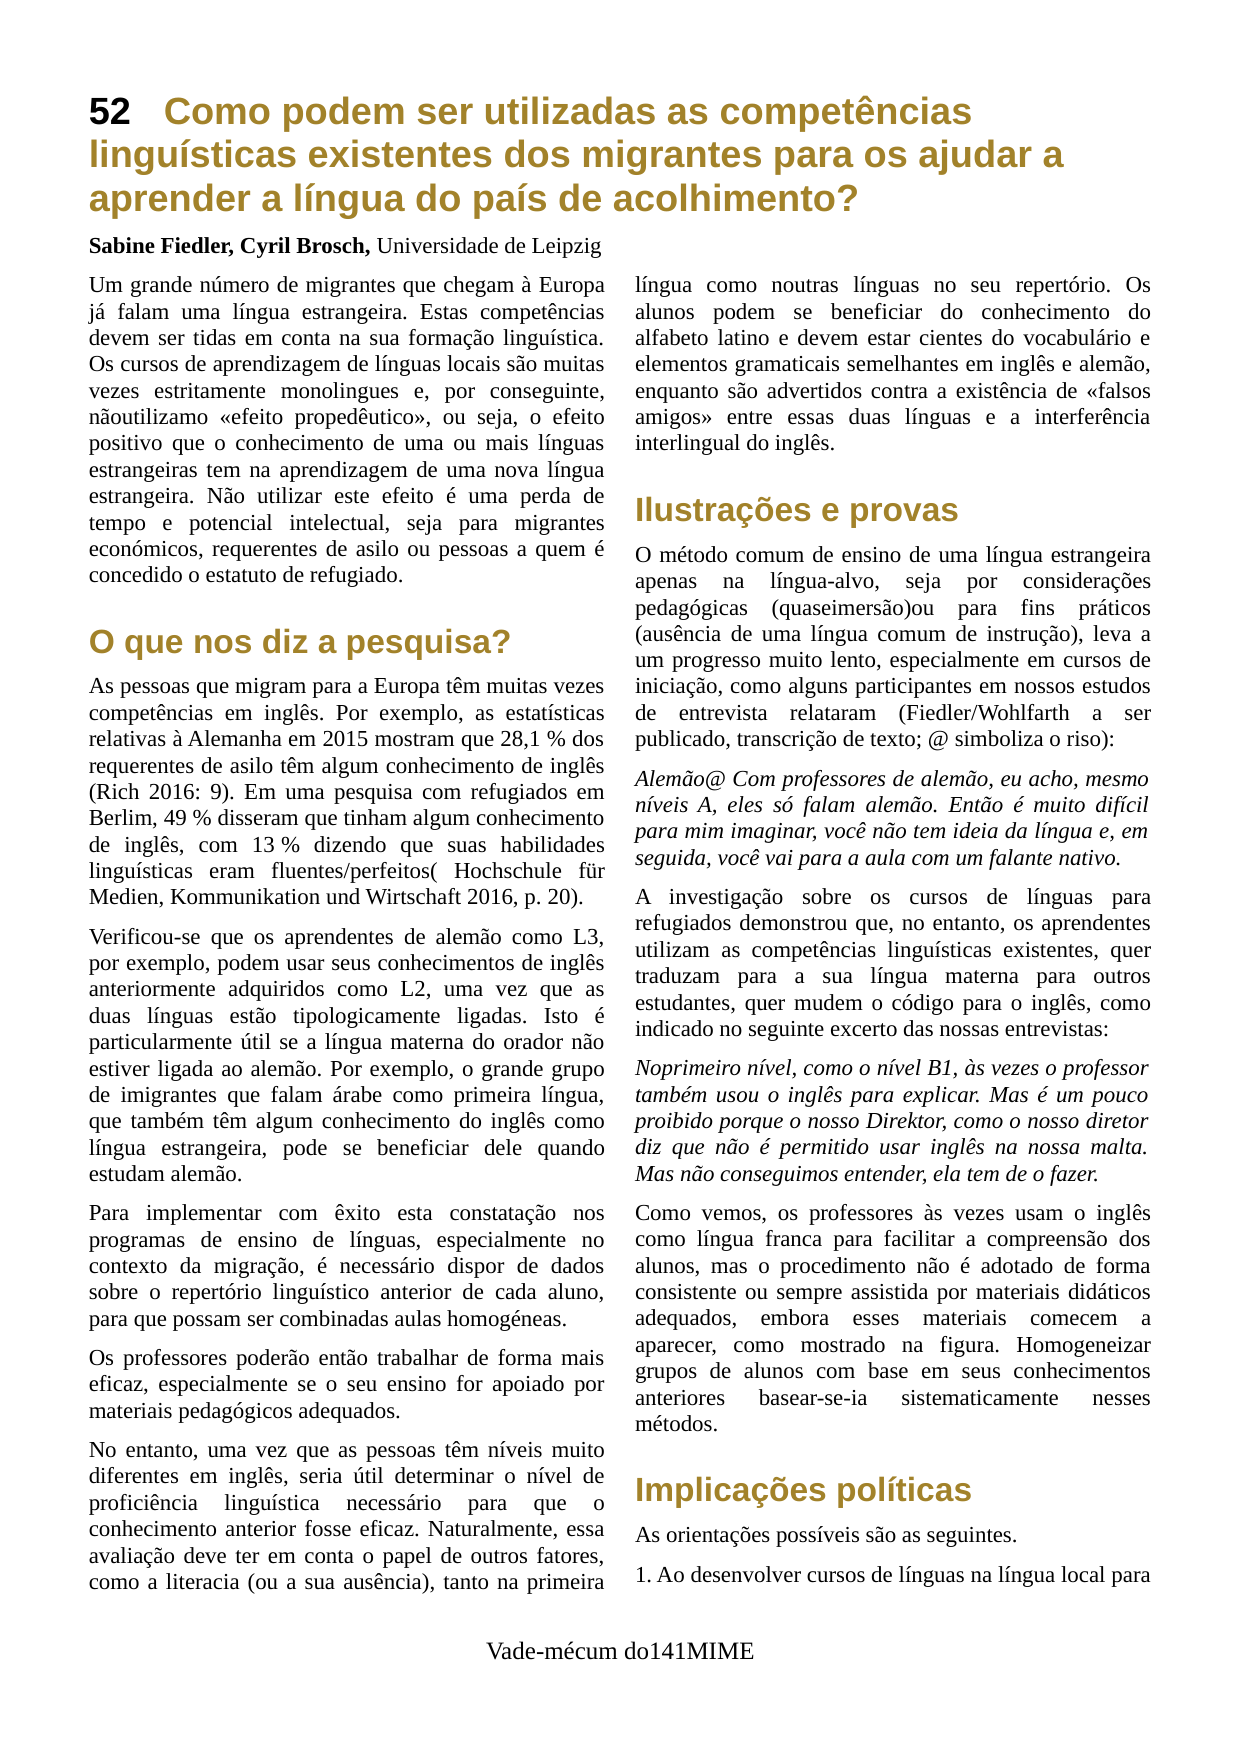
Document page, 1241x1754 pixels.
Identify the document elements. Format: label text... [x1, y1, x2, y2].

subtitle Ilustrações e provas [635, 490, 1152, 528]
text Verificou-se que os aprendentes de alemão como L3, por exemplo, podem usar seus conhecimentos de inglês anteriormente adquiridos como L2, uma vez que as duas línguas estão tipologicamente ligadas. Isto é particularmente útil se a língua materna do orador não estiver ligada ao alemão. Por exemplo, o grande grupo de imigrantes que falam árabe como primeira língua, que também têm algum conhecimento do inglês como língua estrangeira, pode se beneficiar dele quando estudam alemão. [88, 923, 605, 1186]
text Noprimeiro nível, como o nível B1, às vezes o professor também usou o inglês para explicar. Mas é um pouco proibido porque o nosso Direktor, como o nosso diretor diz que não é permitido usar inglês na nossa malta. Mas não conseguimos entender, ela tem de o fazer. [635, 1054, 1152, 1186]
text língua como noutras línguas no seu repertório. Os alunos podem se beneficiar do conhecimento do alfabeto latino e devem estar cientes do vocabulário e elementos gramaticais semelhantes em inglês e alemão, enquanto são advertidos contra a existência de «falsos amigos» entre essas duas línguas e a interferência interlingual do inglês. [635, 271, 1152, 456]
text As pessoas que migram para a Europa têm muitas vezes competências em inglês. Por exemplo, as estatísticas relativas à Alemanha em 2015 mostram que 28,1 % dos requerentes de asilo têm algum conhecimento de inglês (Rich 2016: 9). Em uma pesquisa com refugiados em Berlim, 49 % disseram que tinham algum conhecimento de inglês, com 13 % dizendo que suas habilidades linguísticas eram fluentes/perfeitos( Hochschule für Medien, Kommunikation und Wirtschaft 2016, p. 20). [88, 673, 605, 910]
text As orientações possíveis são as seguintes. [635, 1521, 1152, 1548]
text No entanto, uma vez que as pessoas têm níveis muito diferentes em inglês, seria útil determinar o nível de proficiência linguística necessário para que o conhecimento anterior fosse eficaz. Naturalmente, essa avaliação deve ter em conta o papel de outros fatores, como a literacia (ou a sua ausência), tanto na primeira [88, 1436, 605, 1594]
text Como vemos, os professores às vezes usam o inglês como língua franca para facilitar a compreensão dos alunos, mas o procedimento não é adotado de forma consistente ou sempre assistida por materiais didáticos adequados, embora esses materiais comecem a aparecer, como mostrado na figura. Homogeneizar grupos de alunos com base em seus conhecimentos anteriores basear-se-ia sistematicamente nesses métodos. [635, 1199, 1152, 1436]
text Um grande número de migrantes que chegam à Europa já falam uma língua estrangeira. Estas competências devem ser tidas em conta na sua formação linguística. Os cursos de aprendizagem de línguas locais são muitas vezes estritamente monolingues e, por conseguinte, nãoutilizamo «efeito propedêutico», ou seja, o efeito positivo que o conhecimento de uma ou mais línguas estrangeiras tem na aprendizagem de uma nova língua estrangeira. Não utilizar este efeito é uma perda de tempo e potencial intelectual, seja para migrantes económicos, requerentes de asilo ou pessoas a quem é concedido o estatuto de refugiado. [88, 271, 605, 588]
text 1. Ao desenvolver cursos de línguas na língua local para [635, 1561, 1152, 1587]
text Alemão@ Com professores de alemão, eu acho, mesmo níveis A, eles só falam alemão. Então é muito difícil para mim imaginar, você não tem ideia da língua e, em seguida, você vai para a aula com um falante nativo. [635, 765, 1152, 870]
text Para implementar com êxito esta constatação nos programas de ensino de línguas, especialmente no contexto da migração, é necessário dispor de dados sobre o repertório linguístico anterior de cada aluno, para que possam ser combinadas aulas homogéneas. [88, 1199, 605, 1331]
subtitle Como podem ser utilizadas as competências linguísticas existentes dos migrantes para os ajudar a aprender a língua do país de acolhimento? [88, 88, 1152, 219]
subtitle Implicações políticas [635, 1470, 1152, 1509]
text Os professores poderão então trabalhar de forma mais eficaz, especialmente se o seu ensino for apoiado por materiais pedagógicos adequados. [88, 1344, 605, 1423]
subtitle O que nos diz a pesquisa? [88, 621, 605, 660]
text A investigação sobre os cursos de línguas para refugiados demonstrou que, no entanto, os aprendentes utilizam as competências linguísticas existentes, quer traduzam para a sua língua materna para outros estudantes, quer mudem o código para o inglês, como indicado no seguinte excerto das nossas entrevistas: [635, 883, 1152, 1041]
text O método comum de ensino de uma língua estrangeira apenas na língua-alvo, seja por considerações pedagógicas (quaseimersão)ou para fins práticos (ausência de uma língua comum de instrução), leva a um progresso muito lento, especialmente em cursos de iniciação, como alguns participantes em nossos estudos de entrevista relataram (Fiedler/Wohlfarth a ser publicado, transcrição de texto; @ simboliza o riso): [635, 541, 1152, 752]
text Sabine Fiedler, Cyril Brosch, Universidade de Leipzig [88, 232, 1152, 258]
